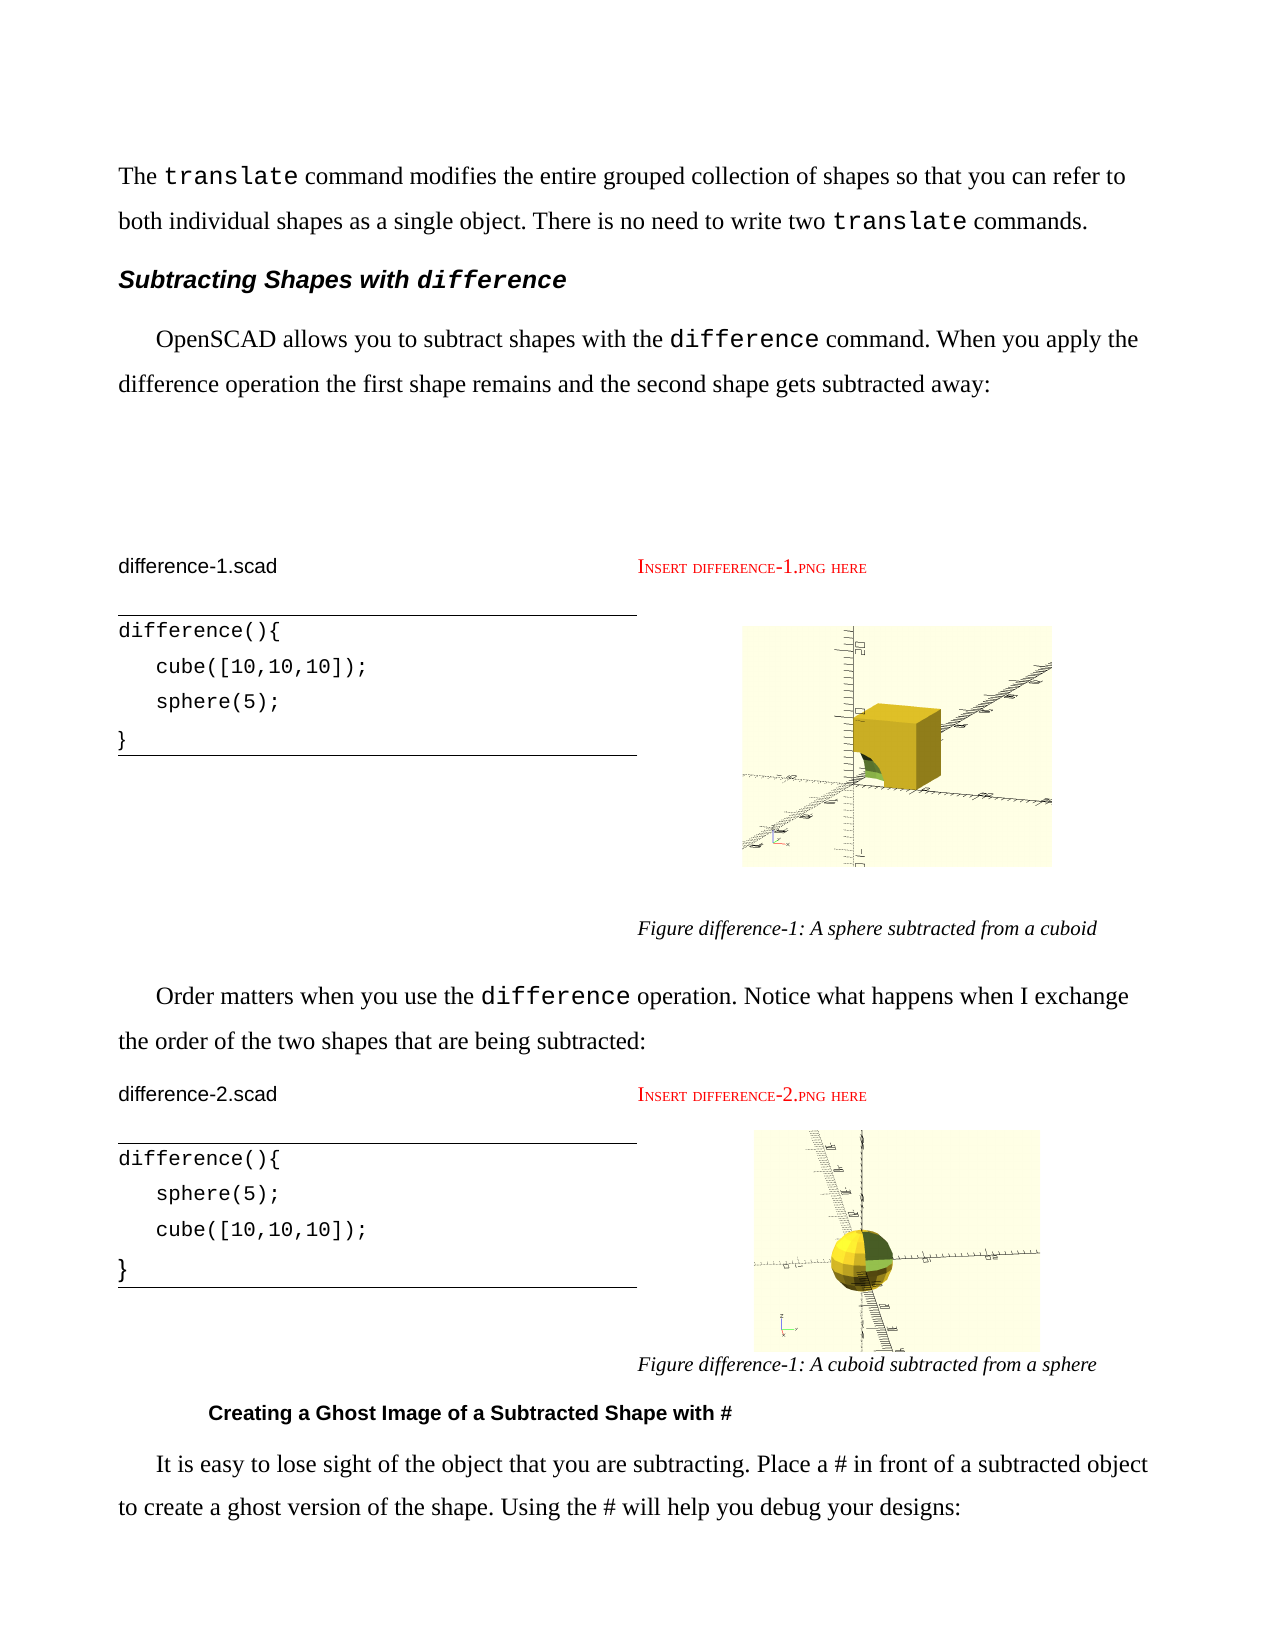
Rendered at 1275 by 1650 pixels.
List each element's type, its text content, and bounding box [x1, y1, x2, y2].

table_header [118, 756, 637, 952]
table_header [118, 1288, 637, 1388]
picture [753, 1130, 1041, 1352]
text It is easy to lose sight of the object that you are subtracting. Place a # in front of a subtracted object to create a ghost version of the shape. Using the # will help you debug your designs: [118, 1449, 1157, 1521]
picture [742, 626, 1052, 867]
table_header difference-1.scad [118, 542, 637, 615]
text OpenSCAD allows you to subtract shapes with the difference command. When you apply the difference operation the first shape remains and the second shape gets subtracted away: [118, 324, 1157, 398]
text Order matters when you use the difference operation. Notice what happens when I exchange the order of the two shapes that are being subtracted: [118, 981, 1157, 1055]
table_header difference-2.scad [118, 1069, 637, 1143]
table_header difference(){ sphere(5); cube([10,10,10]); } [118, 1144, 637, 1287]
subtitle Creating a Ghost Image of a Subtracted Shape with # [118, 1401, 1157, 1425]
subtitle Subtracting Shapes with difference [118, 265, 1157, 296]
table_header Insert difference-2.png here Figure difference-1: A cuboid subtracted from a sphere [638, 1069, 1157, 1388]
table_header Insert difference-1.png here Figure difference-1: A sphere subtracted from a cuboid [638, 542, 1157, 952]
text The translate command modifies the entire grouped collection of shapes so that you can refer to both individual shapes as a single object. There is no need to write two translate commands. [118, 161, 1157, 237]
table_header difference(){ cube([10,10,10]); sphere(5); } [118, 616, 637, 755]
